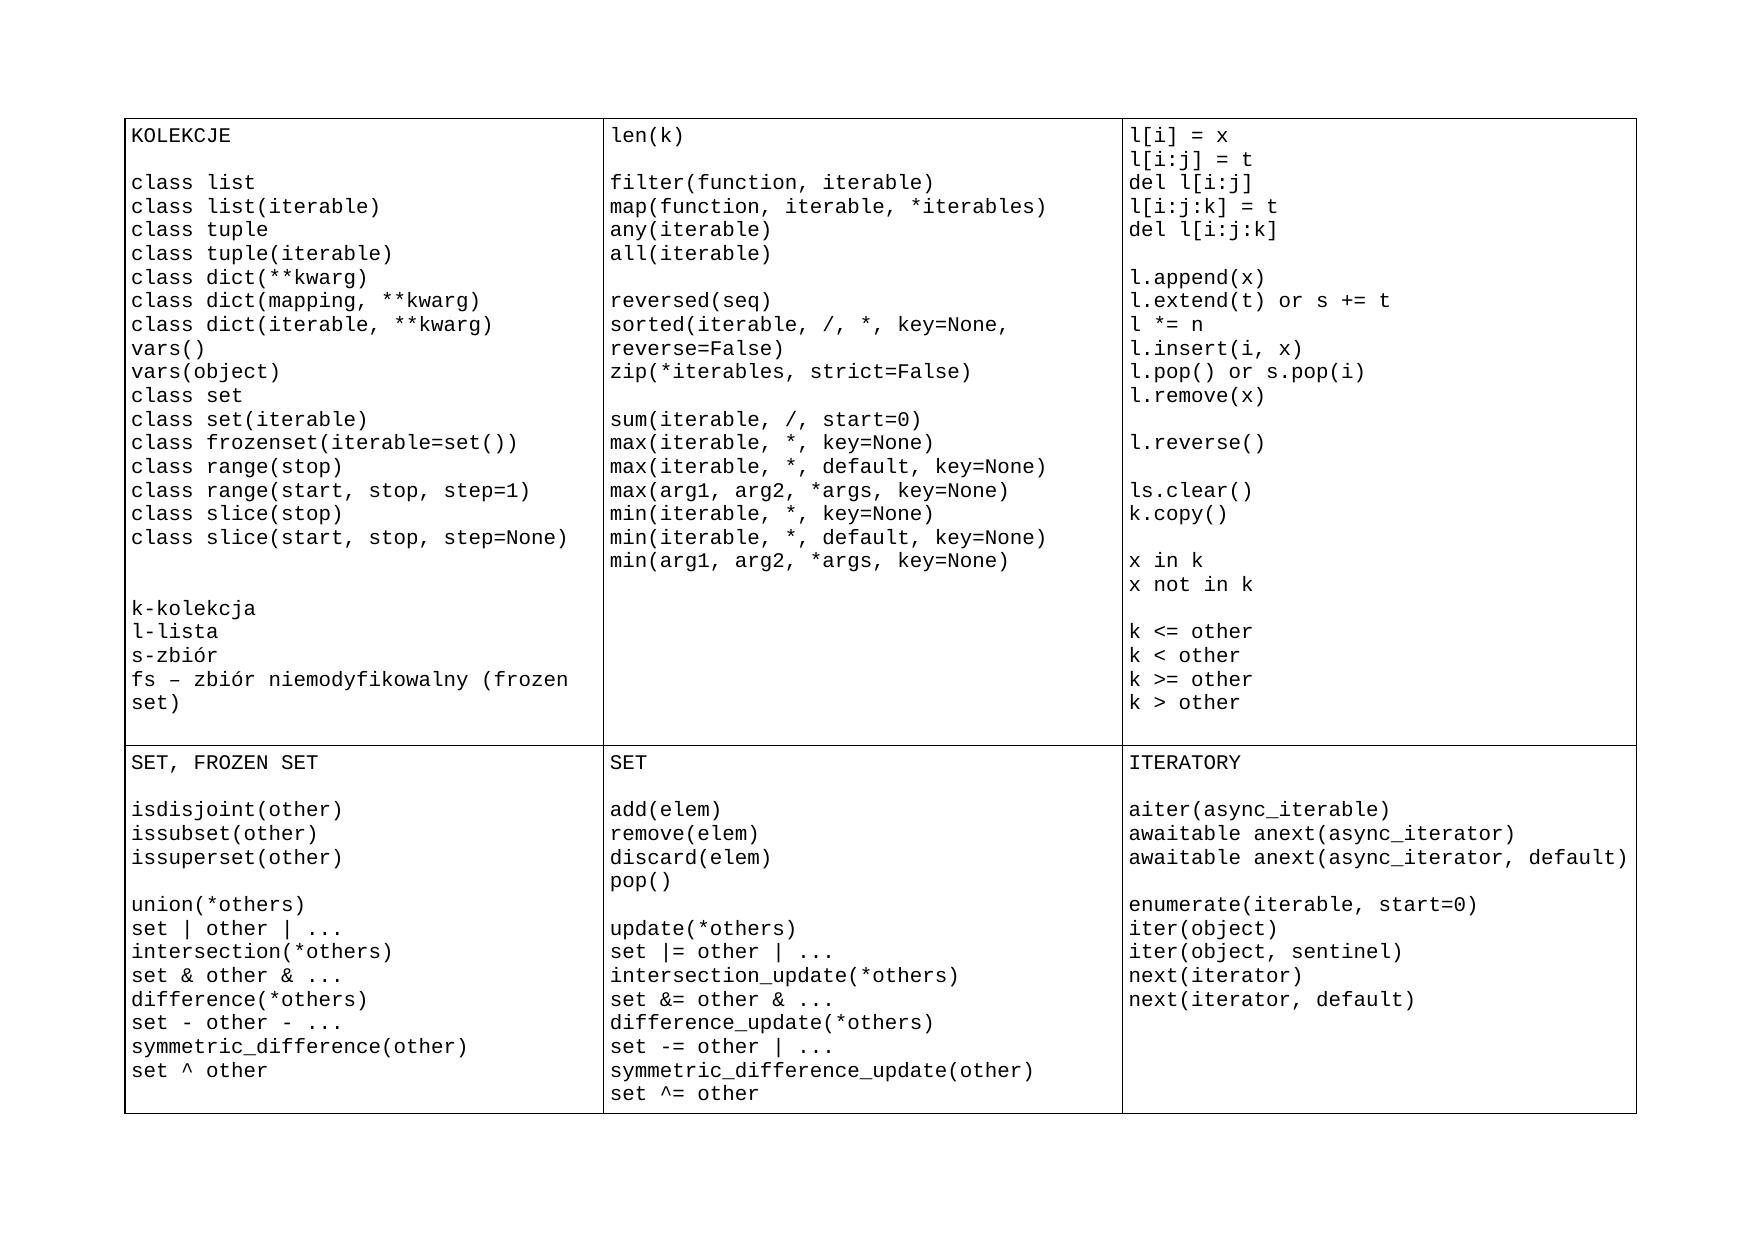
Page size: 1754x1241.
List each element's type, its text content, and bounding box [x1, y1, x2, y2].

table_cell SET, FROZEN SET isdisjoint(other) issubset(other) issuperset(other) union(*others) set | other | ... intersection(*others) set & other & ... difference(*others) set - other - ... symmetric_difference(other) set ^ other [126, 746, 603, 1113]
table_cell SET add(elem) remove(elem) discard(elem) pop() update(*others) set |= other | ... intersection_update(*others) set &= other & ... difference_update(*others) set -= other | ... symmetric_difference_update(other) set ^= other [604, 746, 1122, 1113]
table_header KOLEKCJE class list class list(iterable) class tuple class tuple(iterable) class dict(**kwarg) class dict(mapping, **kwarg) class dict(iterable, **kwarg) vars() vars(object) class set class set(iterable) class frozenset(iterable=set()) class range(stop) class range(start, stop, step=1) class slice(stop) class slice(start, stop, step=None) k-kolekcja l-lista s-zbiór fs – zbiór niemodyfikowalny (frozen set) [126, 119, 603, 745]
table_header len(k) filter(function, iterable) map(function, iterable, *iterables) any(iterable) all(iterable) reversed(seq) sorted(iterable, /, *, key=None, reverse=False) zip(*iterables, strict=False) sum(iterable, /, start=0) max(iterable, *, key=None) max(iterable, *, default, key=None) max(arg1, arg2, *args, key=None) min(iterable, *, key=None) min(iterable, *, default, key=None) min(arg1, arg2, *args, key=None) [604, 119, 1122, 745]
table_header l[i] = x l[i:j] = t del l[i:j] l[i:j:k] = t del l[i:j:k] l.append(x) l.extend(t) or s += t l *= n l.insert(i, x) l.pop() or s.pop(i) l.remove(x) l.reverse() ls.clear() k.copy() x in k x not in k k <= other k < other k >= other k > other [1123, 119, 1636, 745]
table_cell ITERATORY aiter(async_iterable) awaitable anext(async_iterator) awaitable anext(async_iterator, default) enumerate(iterable, start=0) iter(object) iter(object, sentinel) next(iterator) next(iterator, default) [1123, 746, 1636, 1113]
